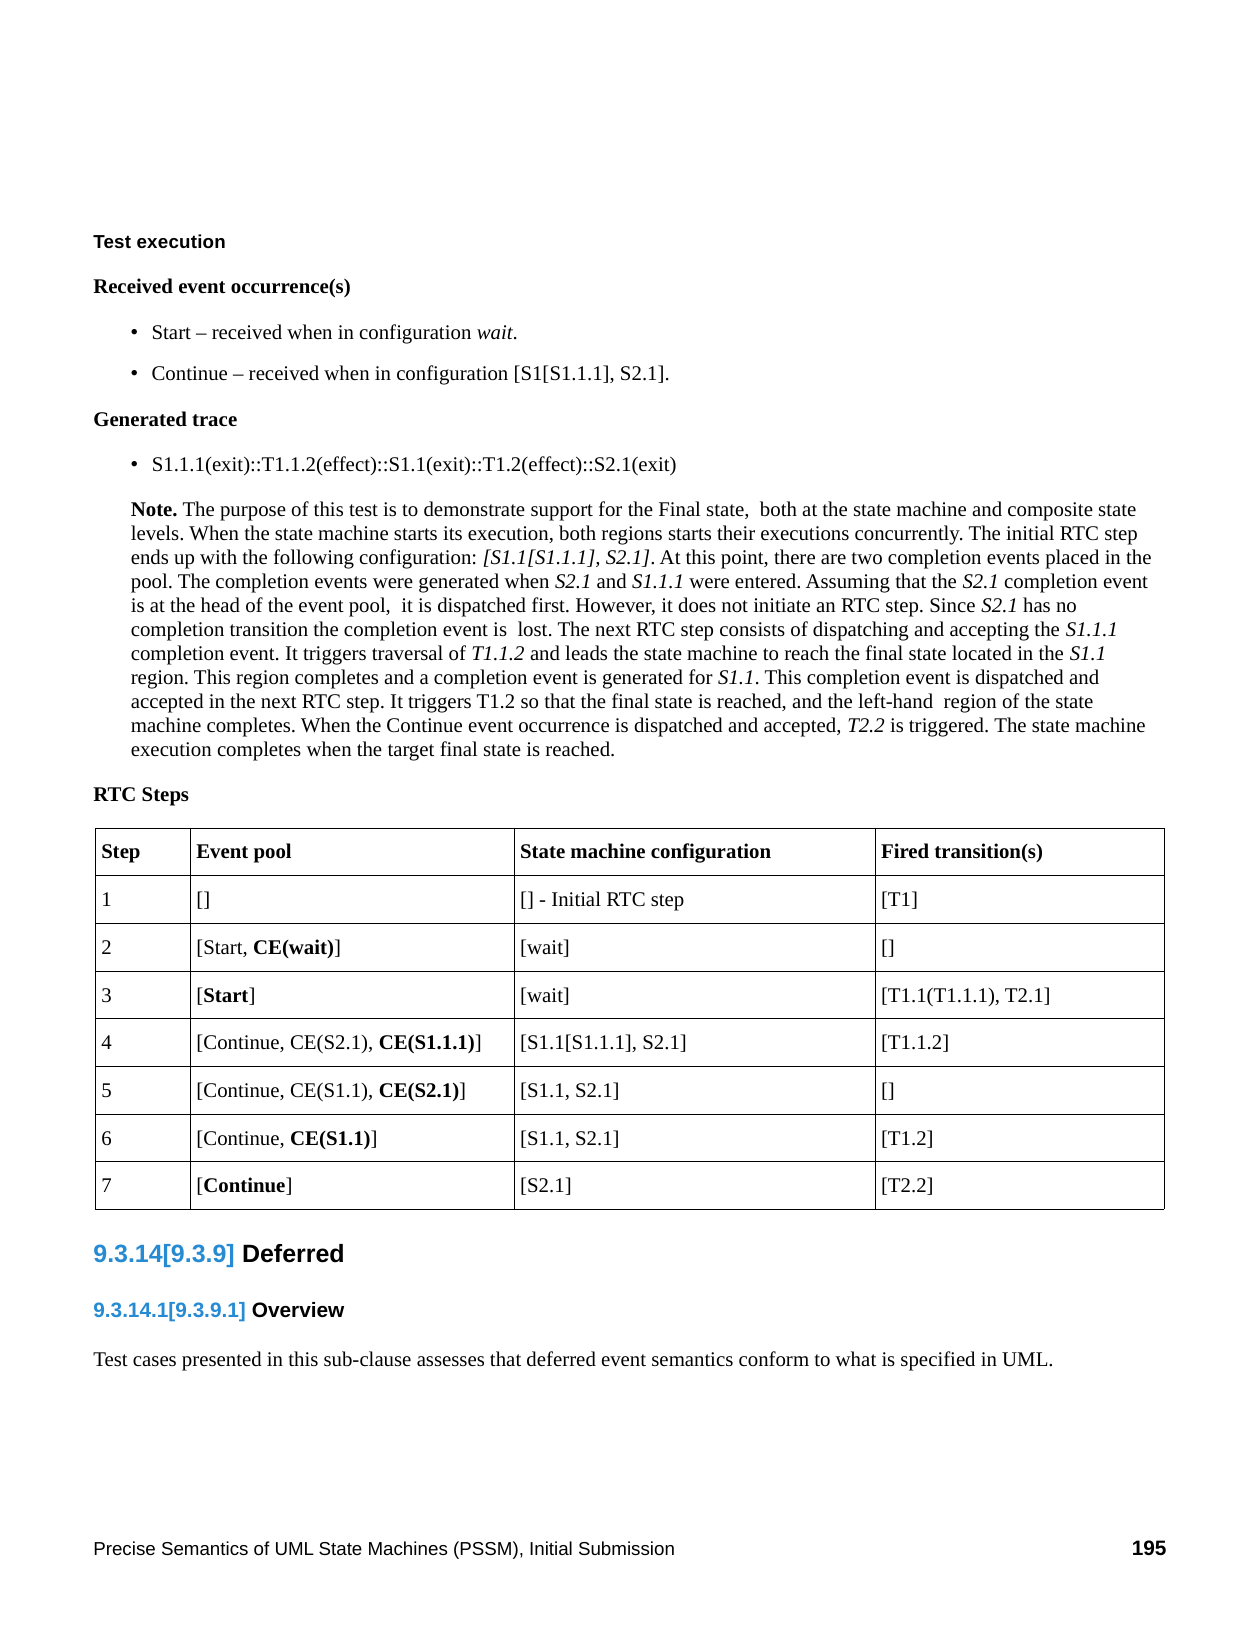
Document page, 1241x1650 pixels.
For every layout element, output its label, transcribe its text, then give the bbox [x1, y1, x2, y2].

table_header Fired transition(s) [876, 829, 1164, 875]
text Test cases presented in this sub-clause assesses that deferred event semantics conform to what is specified in UML. [93, 1347, 1164, 1371]
subtitle Deferred [93, 1238, 1164, 1268]
subtitle Overview [93, 1297, 1164, 1322]
table_header State machine configuration [515, 829, 875, 875]
table_cell [S2.1] [515, 1162, 875, 1209]
table_header Event pool [191, 829, 514, 875]
table_cell 3 [96, 972, 190, 1018]
table_cell 6 [96, 1115, 190, 1161]
table_cell [] [876, 924, 1164, 971]
table_header Step [96, 829, 190, 875]
table_cell [T1] [876, 876, 1164, 923]
table_cell 4 [96, 1019, 190, 1066]
list Start – received when in configuration wait. [131, 319, 1164, 344]
table_cell 1 [96, 876, 190, 923]
table_cell 5 [96, 1067, 190, 1114]
list Continue – received when in configuration [S1[S1.1.1], S2.1]. [131, 360, 1164, 385]
table_cell [T2.2] [876, 1162, 1164, 1209]
table_cell [Start, CE(wait)] [191, 924, 514, 971]
table_cell [Continue, CE(S1.1)] [191, 1115, 514, 1161]
table_cell [] [191, 876, 514, 923]
text Generated trace [93, 406, 1164, 431]
table_cell [] [876, 1067, 1164, 1114]
table_cell [S1.1, S2.1] [515, 1067, 875, 1114]
table_cell [] - Initial RTC step [515, 876, 875, 923]
table_cell [S1.1[S1.1.1], S2.1] [515, 1019, 875, 1066]
table_cell 7 [96, 1162, 190, 1209]
table_cell [Continue] [191, 1162, 514, 1209]
text Note. The purpose of this test is to demonstrate support for the Final state, both at the state machine and composite state levels. When the state machine starts its execution, both regions starts their executions concurrently. The initial RTC step ends up with the following configuration: [S1.1[S1.1.1], S2.1]. At this point, there are two completion events placed in the pool. The completion events were generated when S2.1 and S1.1.1 were entered. Assuming that the S2.1 completion event is at the head of the event pool, it is dispatched first. However, it does not initiate an RTC step. Since S2.1 has no completion transition the completion event is lost. The next RTC step consists of dispatching and accepting the S1.1.1 completion event. It triggers traversal of T1.1.2 and leads the state machine to reach the final state located in the S1.1 region. This region completes and a completion event is generated for S1.1. This completion event is dispatched and accepted in the next RTC step. It triggers T1.2 so that the final state is reached, and the left-hand region of the state machine completes. When the Continue event occurrence is dispatched and accepted, T2.2 is triggered. The state machine execution completes when the target final state is reached. [131, 497, 1164, 761]
table_cell [T1.1.2] [876, 1019, 1164, 1066]
subtitle Test execution [93, 231, 1164, 253]
text RTC Steps [93, 782, 1164, 806]
table_cell [S1.1, S2.1] [515, 1115, 875, 1161]
table_cell [Start] [191, 972, 514, 1018]
table_cell [Continue, CE(S2.1), CE(S1.1.1)] [191, 1019, 514, 1066]
list S1.1.1(exit)::T1.1.2(effect)::S1.1(exit)::T1.2(effect)::S2.1(exit) [131, 452, 1164, 476]
table_cell [Continue, CE(S1.1), CE(S2.1)] [191, 1067, 514, 1114]
table_cell [wait] [515, 972, 875, 1018]
text Received event occurrence(s) [93, 274, 1164, 298]
table_cell [T1.2] [876, 1115, 1164, 1161]
table_cell [wait] [515, 924, 875, 971]
table_cell 2 [96, 924, 190, 971]
table_cell [T1.1(T1.1.1), T2.1] [876, 972, 1164, 1018]
